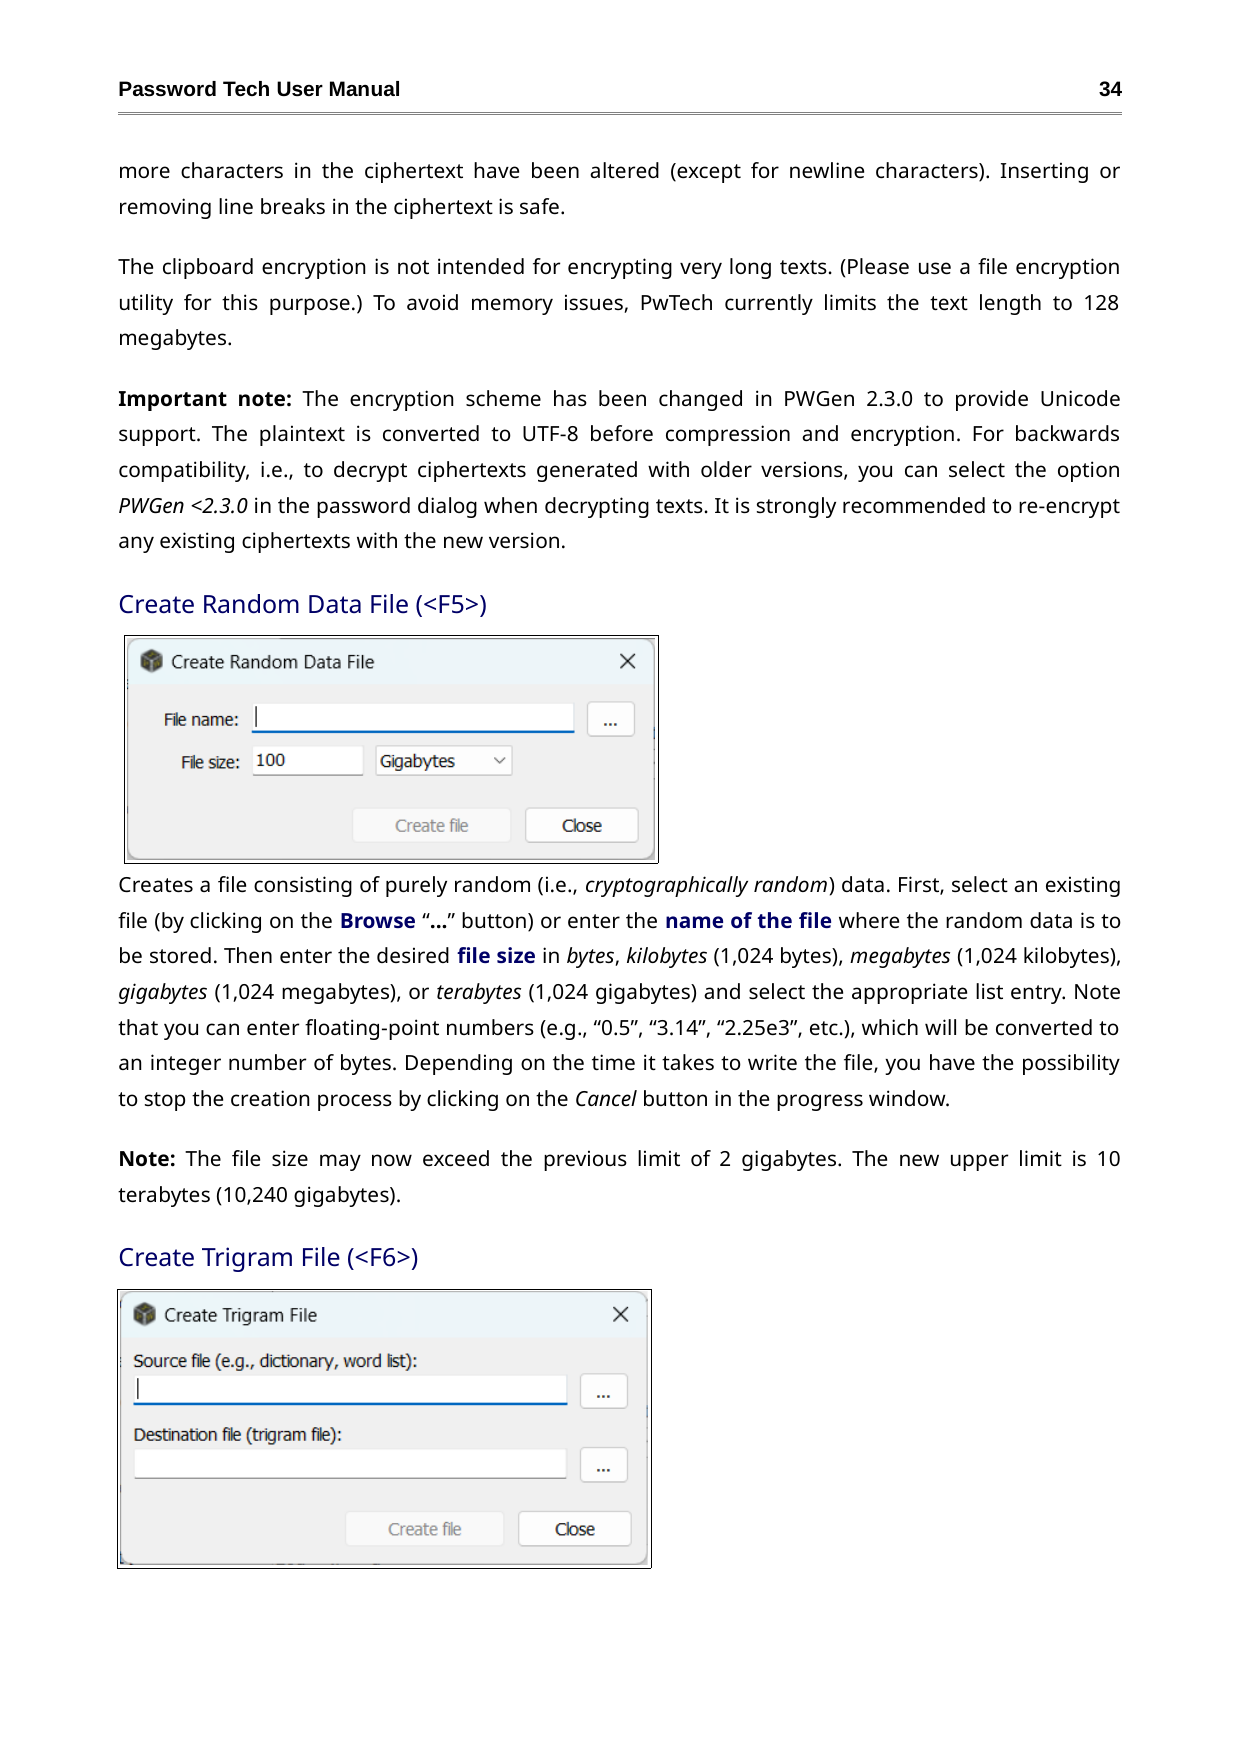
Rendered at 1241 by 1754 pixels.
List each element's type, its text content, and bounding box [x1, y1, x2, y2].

text Important note: The encryption scheme has been changed in PWGen 2.3.0 to provide Unicode support. The plaintext is converted to UTF-8 before compression and encryption. For backwards compatibility, i.e., to decrypt ciphertexts generated with older versions, you can select the option PWGen <2.3.0 in the password dialog when decrypting texts. It is strongly recommended to re-encrypt any existing ciphertexts with the new version. [118, 384, 1122, 555]
picture [120, 1291, 648, 1565]
text more characters in the ciphertext have been altered (except for newline characters). Inserting or removing line breaks in the ciphertext is safe. [118, 156, 1122, 220]
picture [127, 638, 655, 860]
text The clipboard encryption is not intended for encrypting very long texts. (Please use a file encryption utility for this purpose.) To avoid memory issues, PwTech currently limits the text length to 128 megabytes. [118, 252, 1122, 352]
text Creates a file consisting of purely random (i.e., cryptographically random) data. First, select an existing file (by clicking on the Browse “...” button) or enter the name of the file where the random data is to be stored. Then enter the desired file size in bytes, kilobytes (1,024 bytes), megabytes (1,024 kilobytes), gigabytes (1,024 megabytes), or terabytes (1,024 gigabytes) and select the appropriate list entry. Note that you can enter floating-point numbers (e.g., “0.5”, “3.14”, “2.25e3”, etc.), which will be converted to an integer number of bytes. Depending on the time it takes to write the file, you have the possibility to stop the creation process by clicking on the Cancel button in the progress window. [118, 635, 1122, 1112]
subtitle Create Random Data File (<F5>) [118, 587, 1122, 621]
text [118, 1290, 651, 1568]
text Note: The file size may now exceed the previous limit of 2 gigabytes. The new upper limit is 10 terabytes (10,240 gigabytes). [118, 1144, 1122, 1208]
subtitle Create Trigram File (<F6>) [118, 1240, 1122, 1274]
